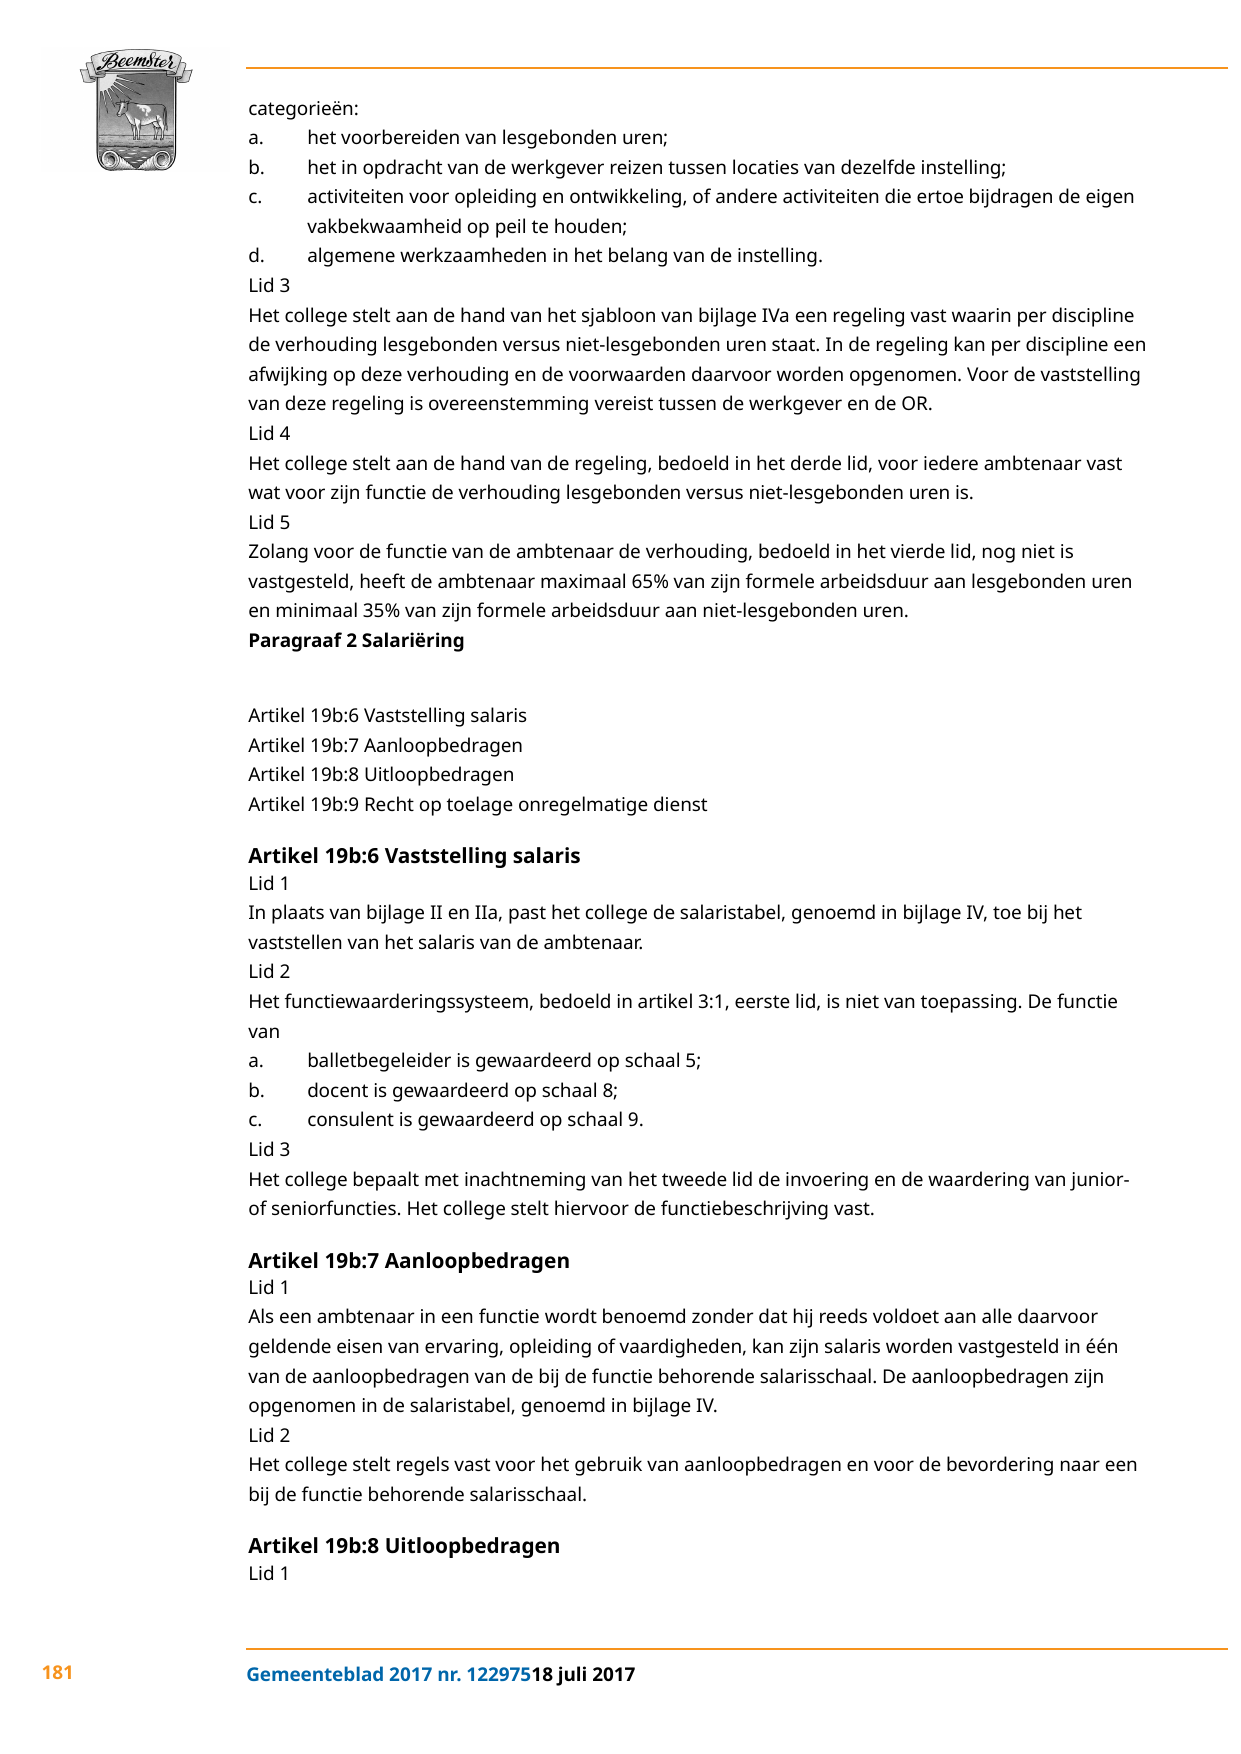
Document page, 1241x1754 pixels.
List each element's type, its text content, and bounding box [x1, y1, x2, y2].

text categorieën: [248, 95, 1152, 121]
text Het college stelt aan de hand van de regeling, bedoeld in het derde lid, voor iedere ambtenaar vast wat voor zijn functie de verhouding lesgebonden versus niet-lesgebonden uren is. [248, 450, 1152, 505]
text Het college stelt regels vast voor het gebruik van aanloopbedragen en voor de bevordering naar een bij de functie behorende salarisschaal. [248, 1452, 1152, 1507]
text Artikel 19b:8 Uitloopbedragen [248, 1532, 1152, 1560]
picture [41, 47, 231, 172]
text Het college bepaalt met inachtneming van het tweede lid de invoering en de waardering van junior- of seniorfuncties. Het college stelt hiervoor de functiebeschrijving vast. [248, 1166, 1152, 1221]
text Als een ambtenaar in een functie wordt benoemd zonder dat hij reeds voldoet aan alle daarvoor geldende eisen van ervaring, opleiding of vaardigheden, kan zijn salaris worden vastgesteld in één van de aanloopbedragen van de bij de functie behorende salarisschaal. De aanloopbedragen zijn opgenomen in de salaristabel, genoemd in bijlage IV. [248, 1304, 1152, 1418]
text Lid 1 [248, 870, 1152, 896]
text Artikel 19b:9 Recht op toelage onregelmatige dienst [248, 791, 1152, 817]
text Artikel 19b:8 Uitloopbedragen [248, 761, 1152, 787]
text Lid 5 [248, 509, 1152, 535]
list docent is gewaardeerd op schaal 8; [248, 1077, 1152, 1103]
text Het functiewaarderingssysteem, bedoeld in artikel 3:1, eerste lid, is niet van toepassing. De functie van [248, 988, 1152, 1043]
text Lid 4 [248, 420, 1152, 446]
text Artikel 19b:7 Aanloopbedragen [248, 1246, 1152, 1274]
text Artikel 19b:7 Aanloopbedragen [248, 732, 1152, 758]
list het voorbereiden van lesgebonden uren; [248, 124, 1152, 150]
list algemene werkzaamheden in het belang van de instelling. [248, 243, 1152, 268]
list consulent is gewaardeerd op schaal 9. [248, 1107, 1152, 1132]
text Lid 2 [248, 1422, 1152, 1448]
text Artikel 19b:6 Vaststelling salaris [248, 702, 1152, 728]
text Paragraaf 2 Salariëring [248, 627, 1152, 653]
text Lid 1 [248, 1274, 1152, 1300]
list activiteiten voor opleiding en ontwikkeling, of andere activiteiten die ertoe bijdragen de eigen vakbekwaamheid op peil te houden; [248, 183, 1152, 239]
text Lid 2 [248, 959, 1152, 984]
text In plaats van bijlage II en IIa, past het college de salaristabel, genoemd in bijlage IV, toe bij het vaststellen van het salaris van de ambtenaar. [248, 899, 1152, 955]
text Het college stelt aan de hand van het sjabloon van bijlage IVa een regeling vast waarin per discipline de verhouding lesgebonden versus niet-lesgebonden uren staat. In de regeling kan per discipline een afwijking op deze verhouding en de voorwaarden daarvoor worden opgenomen. Voor de vaststelling van deze regeling is overeenstemming vereist tussen de werkgever en de OR. [248, 302, 1152, 416]
text Lid 1 [248, 1560, 1152, 1586]
list balletbegeleider is gewaardeerd op schaal 5; [248, 1047, 1152, 1073]
text Lid 3 [248, 272, 1152, 298]
text Artikel 19b:6 Vaststelling salaris [248, 841, 1152, 870]
list het in opdracht van de werkgever reizen tussen locaties van dezelfde instelling; [248, 154, 1152, 180]
text Zolang voor de functie van de ambtenaar de verhouding, bedoeld in het vierde lid, nog niet is vastgesteld, heeft de ambtenaar maximaal 65% van zijn formele arbeidsduur aan lesgebonden uren en minimaal 35% van zijn formele arbeidsduur aan niet-lesgebonden uren. [248, 538, 1152, 623]
text Lid 3 [248, 1136, 1152, 1162]
